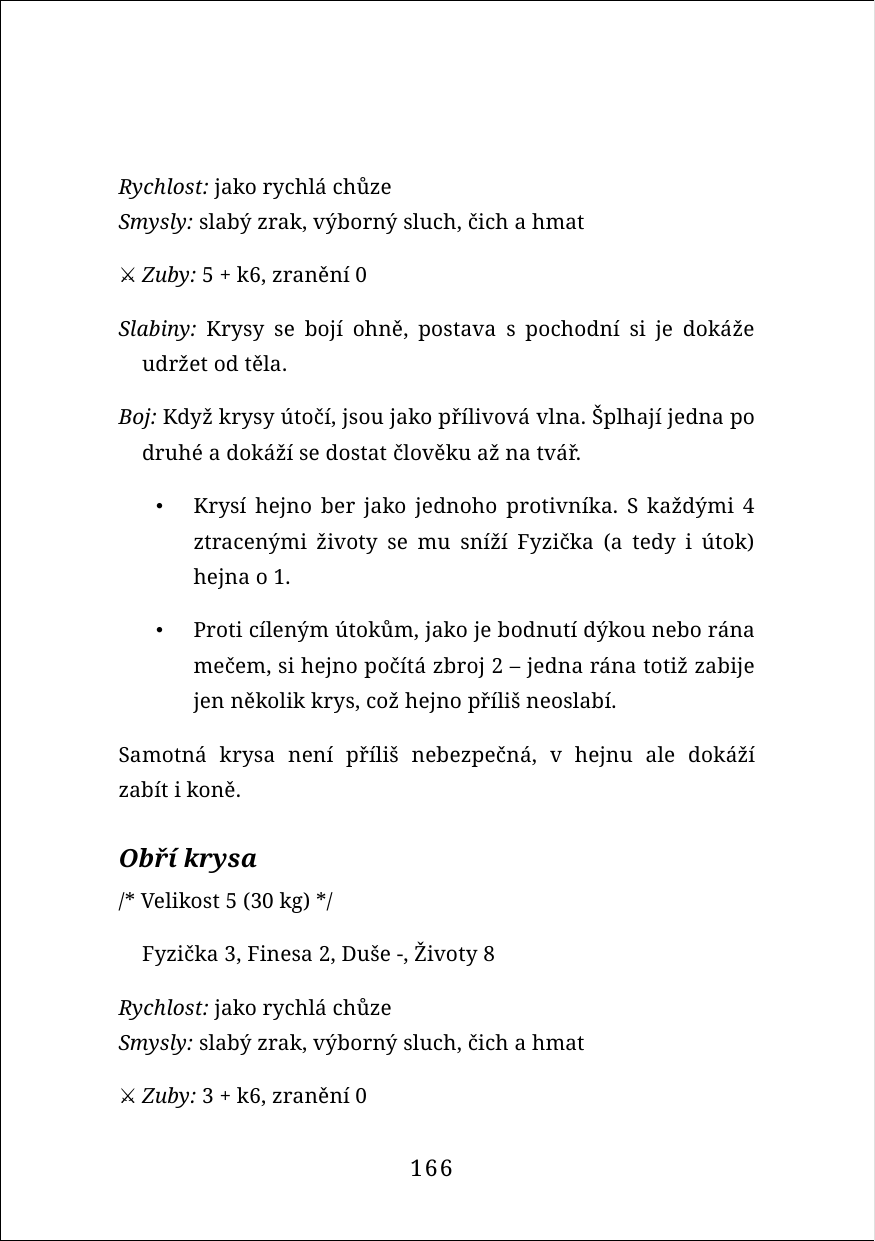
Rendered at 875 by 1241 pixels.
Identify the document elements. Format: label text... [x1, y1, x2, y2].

list Proti cíleným útokům, jako je bodnutí dýkou nebo rána mečem, si hejno počítá zbroj 2 – jedna rána totiž zabije jen několik krys, což hejno příliš neoslabí. [156, 616, 756, 715]
text Rychlost: jako rychlá chůze [118, 993, 756, 1021]
text Smysly: slabý zrak, výborný sluch, čich a hmat [118, 207, 756, 236]
subtitle Obří krysa [118, 840, 756, 874]
text /* Velikost 5 (30 kg) */ [118, 886, 756, 914]
text Smysly: slabý zrak, výborný sluch, čich a hmat [118, 1028, 756, 1057]
list Krysí hejno ber jako jednoho protivníka. S každými 4 ztracenými životy se mu sníží Fyzička (a tedy i útok) hejna o 1. [156, 491, 756, 591]
text Fyzička 3, Finesa 2, Duše -, Životy 8 [142, 939, 756, 968]
text Slabiny: Krysy se bojí ohně, postava s pochodní si je dokáže udržet od těla. [118, 314, 756, 378]
text Samotná krysa není příliš nebezpečná, v hejnu ale dokáží zabít i koně. [118, 740, 756, 804]
text Boj: Když krysy útočí, jsou jako přílivová vlna. Šplhají jedna po druhé a dokáží se dostat člověku až na tvář. [118, 402, 756, 466]
text ⚔ Zuby: 5 + k6, zranění 0 [118, 261, 756, 289]
text Rychlost: jako rychlá chůze [118, 172, 756, 200]
text ⚔ Zuby: 3 + k6, zranění 0 [118, 1081, 756, 1110]
